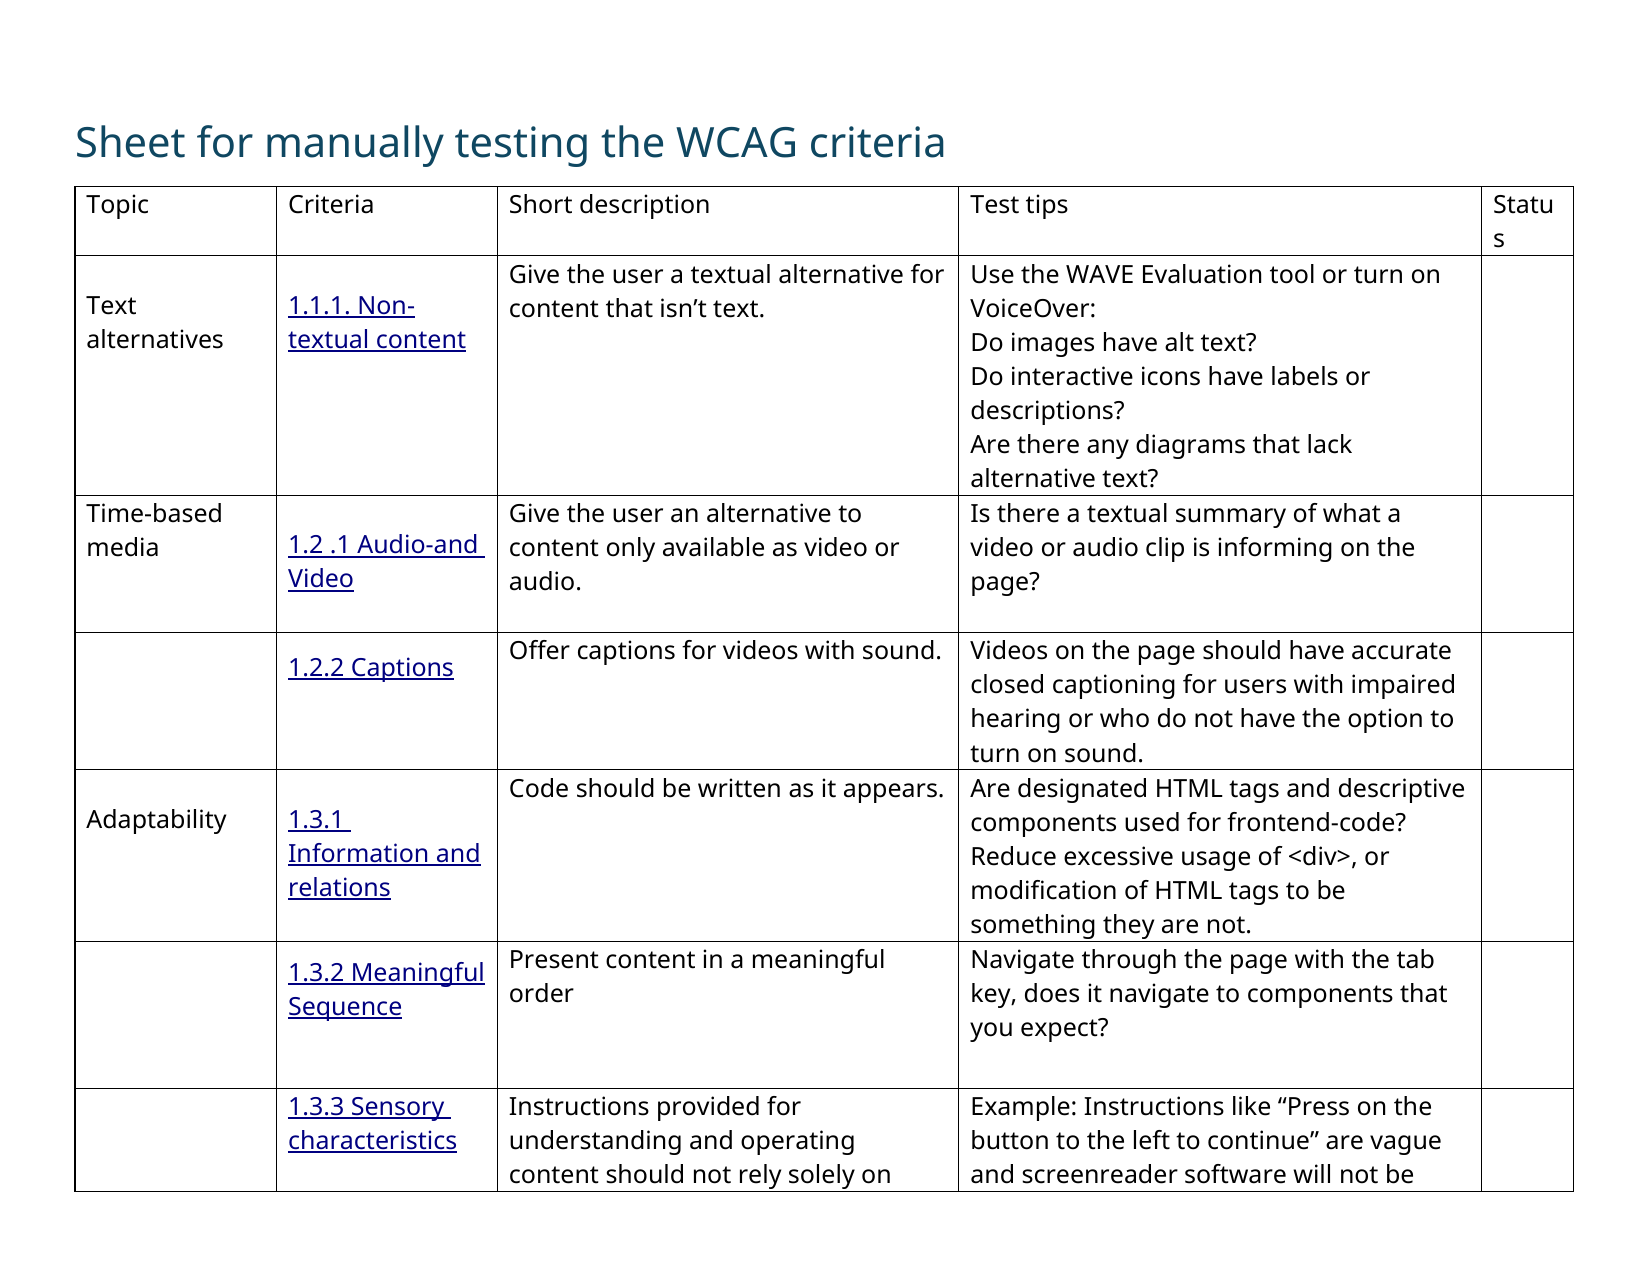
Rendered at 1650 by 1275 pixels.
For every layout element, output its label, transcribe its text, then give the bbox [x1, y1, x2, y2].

table_cell [1482, 1089, 1573, 1191]
table_cell [76, 633, 276, 769]
table_cell [1482, 496, 1573, 632]
table_cell Example: Instructions like “Press on the button to the left to continue” are vague and screenreader software will not be [959, 1089, 1481, 1191]
table_cell Give the user a textual alternative for content that isn’t text. [498, 256, 958, 495]
table_cell 1.3.3 Sensory characteristics [277, 1089, 497, 1191]
table_cell Adaptability [76, 770, 276, 941]
table_header Criteria [277, 187, 497, 255]
table_header Short description [498, 187, 958, 255]
table_header Topic [76, 187, 276, 255]
table_cell [76, 1089, 276, 1191]
table_cell Videos on the page should have accurate closed captioning for users with impaired hearing or who do not have the option to turn on sound. [959, 633, 1481, 769]
table_cell 1.2.2 Captions [277, 633, 497, 769]
table_cell Instructions provided for understanding and operating content should not rely solely on [498, 1089, 958, 1191]
table_cell [1482, 770, 1573, 941]
table_cell Time-based media [76, 496, 276, 632]
table_cell Give the user an alternative to content only available as video or audio. [498, 496, 958, 632]
subtitle Sheet for manually testing the WCAG criteria [75, 112, 1575, 169]
table_cell Use the WAVE Evaluation tool or turn on VoiceOver: Do images have alt text? Do interactive icons have labels or descriptions? Are there any diagrams that lack alternative text? [959, 256, 1481, 495]
table_cell Navigate through the page with the tab key, does it navigate to components that you expect? [959, 942, 1481, 1087]
table_cell [1482, 256, 1573, 495]
table_cell Text alternatives [76, 256, 276, 495]
table_cell Code should be written as it appears. [498, 770, 958, 941]
table_cell Present content in a meaningful order [498, 942, 958, 1087]
table_cell 1.3.2 Meaningful Sequence [277, 942, 497, 1087]
table_header Test tips [959, 187, 1481, 255]
table_cell Are designated HTML tags and descriptive components used for frontend-code? Reduce excessive usage of <div>, or modification of HTML tags to be something they are not. [959, 770, 1481, 941]
table_cell 1.2 .1 Audio-and Video [277, 496, 497, 632]
table_cell [76, 942, 276, 1087]
table_cell [1482, 633, 1573, 769]
table_cell [1482, 942, 1573, 1087]
table_header Status [1482, 187, 1573, 255]
table_cell 1.1.1. Non-textual content [277, 256, 497, 495]
table_cell Offer captions for videos with sound. [498, 633, 958, 769]
table_cell Is there a textual summary of what a video or audio clip is informing on the page? [959, 496, 1481, 632]
table_cell 1.3.1 Information and relations [277, 770, 497, 941]
